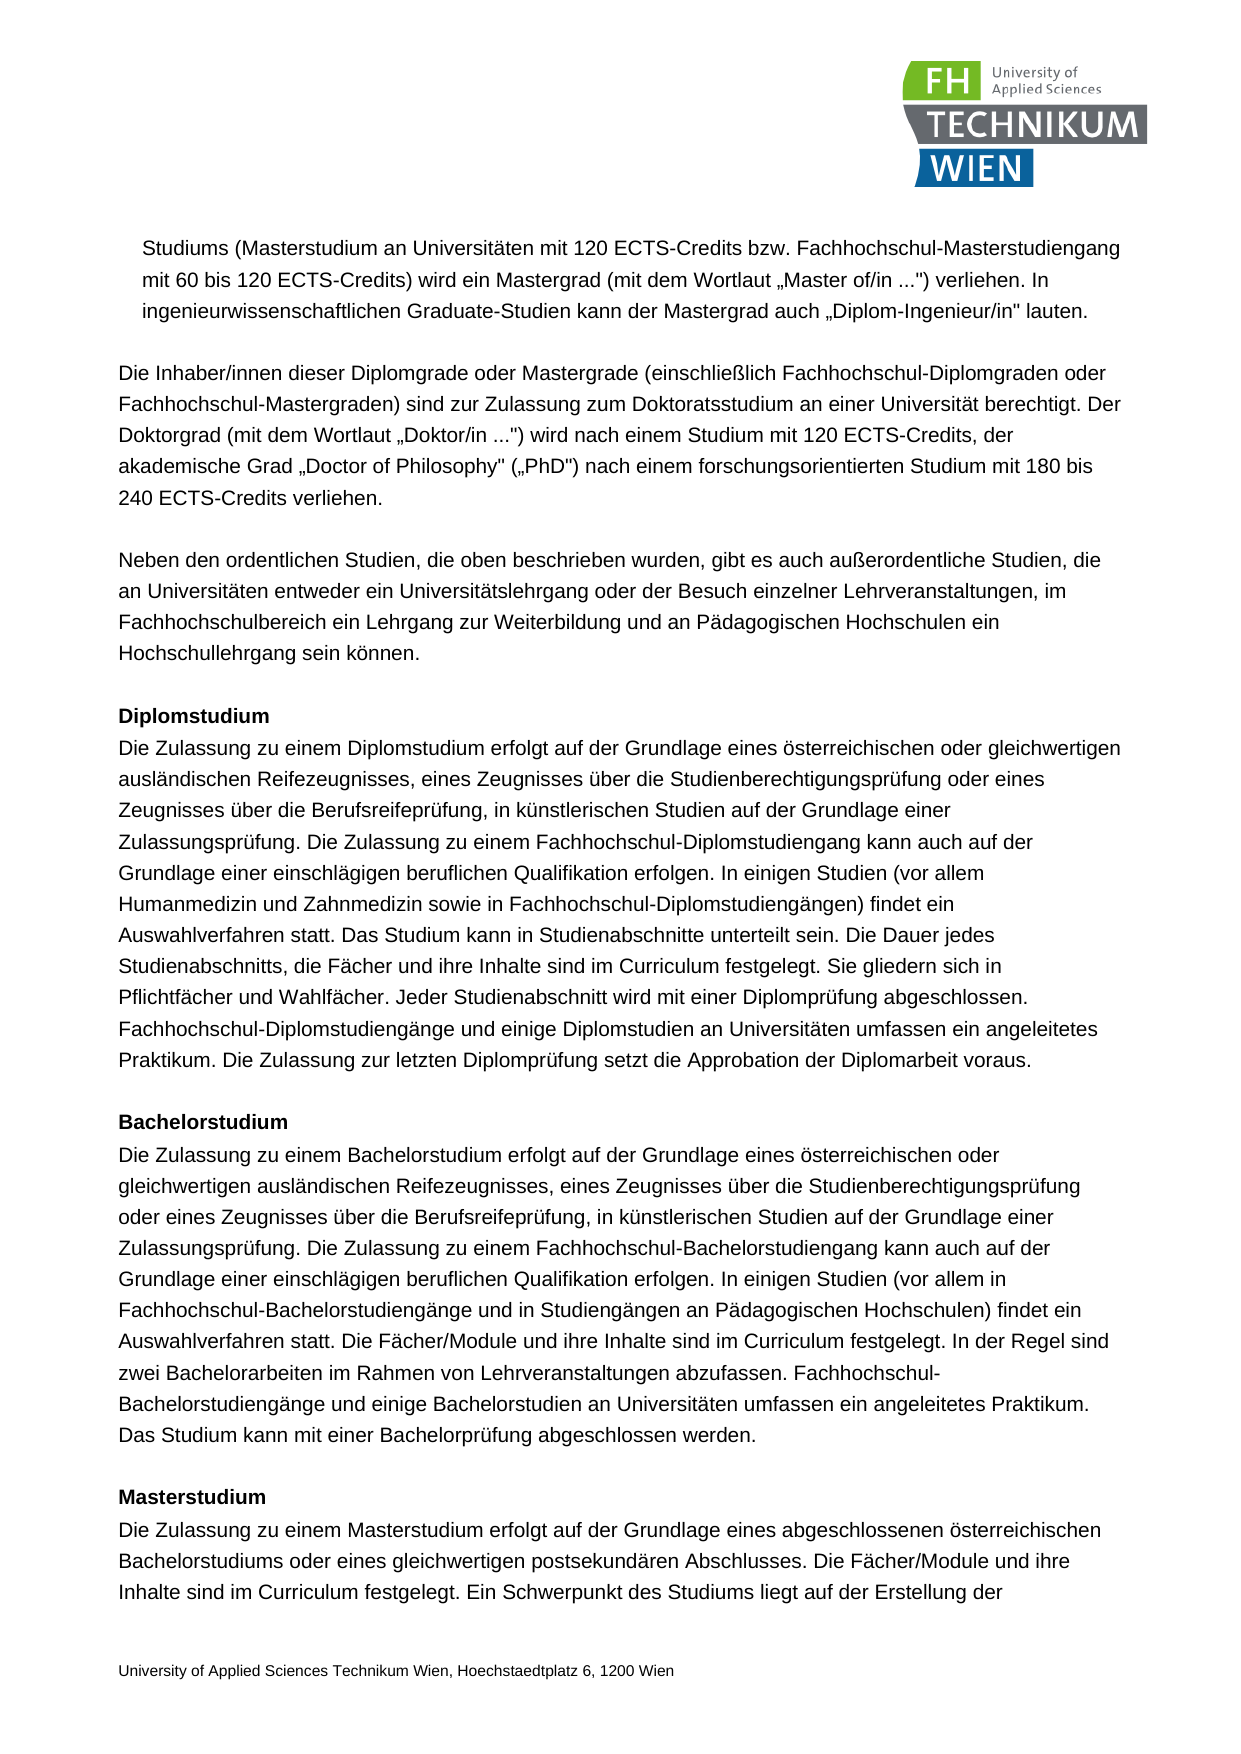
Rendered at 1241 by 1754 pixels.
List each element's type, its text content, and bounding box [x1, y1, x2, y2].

text Die Zulassung zu einem Diplomstudium erfolgt auf der Grundlage eines österreichischen oder gleichwertigen ausländischen Reifezeugnisses, eines Zeugnisses über die Studienberechtigungsprüfung oder eines Zeugnisses über die Berufsreifeprüfung, in künstlerischen Studien auf der Grundlage einer Zulassungsprüfung. Die Zulassung zu einem Fachhochschul-Diplomstudiengang kann auch auf der Grundlage einer einschlägigen beruflichen Qualifikation erfolgen. In einigen Studien (vor allem Humanmedizin und Zahnmedizin sowie in Fachhochschul-Diplomstudiengängen) findet ein Auswahlverfahren statt. Das Studium kann in Studienabschnitte unterteilt sein. Die Dauer jedes Studienabschnitts, die Fächer und ihre Inhalte sind im Curriculum festgelegt. Sie gliedern sich in Pflichtfächer und Wahlfächer. Jeder Studienabschnitt wird mit einer Diplomprüfung abgeschlossen. Fachhochschul-Diplomstudiengänge und einige Diplomstudien an Universitäten umfassen ein angeleitetes Praktikum. Die Zulassung zur letzten Diplomprüfung setzt die Approbation der Diplomarbeit voraus. [118, 736, 1122, 1071]
subtitle Masterstudium [118, 1485, 1122, 1509]
text Neben den ordentlichen Studien, die oben beschrieben wurden, gibt es auch außerordentliche Studien, die an Universitäten entweder ein Universitätslehrgang oder der Besuch einzelner Lehrveranstaltungen, im Fachhochschulbereich ein Lehrgang zur Weiterbildung und an Pädagogischen Hochschulen ein Hochschullehrgang sein können. [118, 548, 1122, 665]
text Die Zulassung zu einem Bachelorstudium erfolgt auf der Grundlage eines österreichischen oder gleichwertigen ausländischen Reifezeugnisses, eines Zeugnisses über die Studienberechtigungsprüfung oder eines Zeugnisses über die Berufsreifeprüfung, in künstlerischen Studien auf der Grundlage einer Zulassungsprüfung. Die Zulassung zu einem Fachhochschul-Bachelorstudiengang kann auch auf der Grundlage einer einschlägigen beruflichen Qualifikation erfolgen. In einigen Studien (vor allem in Fachhochschul-Bachelorstudiengänge und in Studiengängen an Pädagogischen Hochschulen) findet ein Auswahlverfahren statt. Die Fächer/Module und ihre Inhalte sind im Curriculum festgelegt. In der Regel sind zwei Bachelorarbeiten im Rahmen von Lehrveranstaltungen abzufassen. Fachhochschul-Bachelorstudiengänge und einige Bachelorstudien an Universitäten umfassen ein angeleitetes Praktikum. Das Studium kann mit einer Bachelorprüfung abgeschlossen werden. [118, 1142, 1122, 1447]
subtitle Bachelorstudium [118, 1110, 1122, 1134]
list Studiums (Masterstudium an Universitäten mit 120 ECTS-Credits bzw. Fachhochschul-Masterstudiengang mit 60 bis 120 ECTS-Credits) wird ein Mastergrad (mit dem Wortlaut „Master of/in ...") verliehen. In ingenieurwissenschaftlichen Graduate-Studien kann der Mastergrad auch „Diplom-Ingenieur/in" lauten. [118, 236, 1122, 354]
text Die Inhaber/innen dieser Diplomgrade oder Mastergrade (einschließlich Fachhochschul-Diplomgraden oder Fachhochschul-Mastergraden) sind zur Zulassung zum Doktoratsstudium an einer Universität berechtigt. Der Doktorgrad (mit dem Wortlaut „Doktor/in ...") wird nach einem Studium mit 120 ECTS-Credits, der akademische Grad „Doctor of Philosophy" („PhD") nach einem forschungsorientierten Studium mit 180 bis 240 ECTS-Credits verliehen. [118, 361, 1122, 509]
text Die Zulassung zu einem Masterstudium erfolgt auf der Grundlage eines abgeschlossenen österreichischen Bachelorstudiums oder eines gleichwertigen postsekundären Abschlusses. Die Fächer/Module und ihre Inhalte sind im Curriculum festgelegt. Ein Schwerpunkt des Studiums liegt auf der Erstellung der [118, 1518, 1122, 1604]
subtitle Diplomstudium [118, 703, 1122, 727]
picture [902, 61, 1148, 187]
